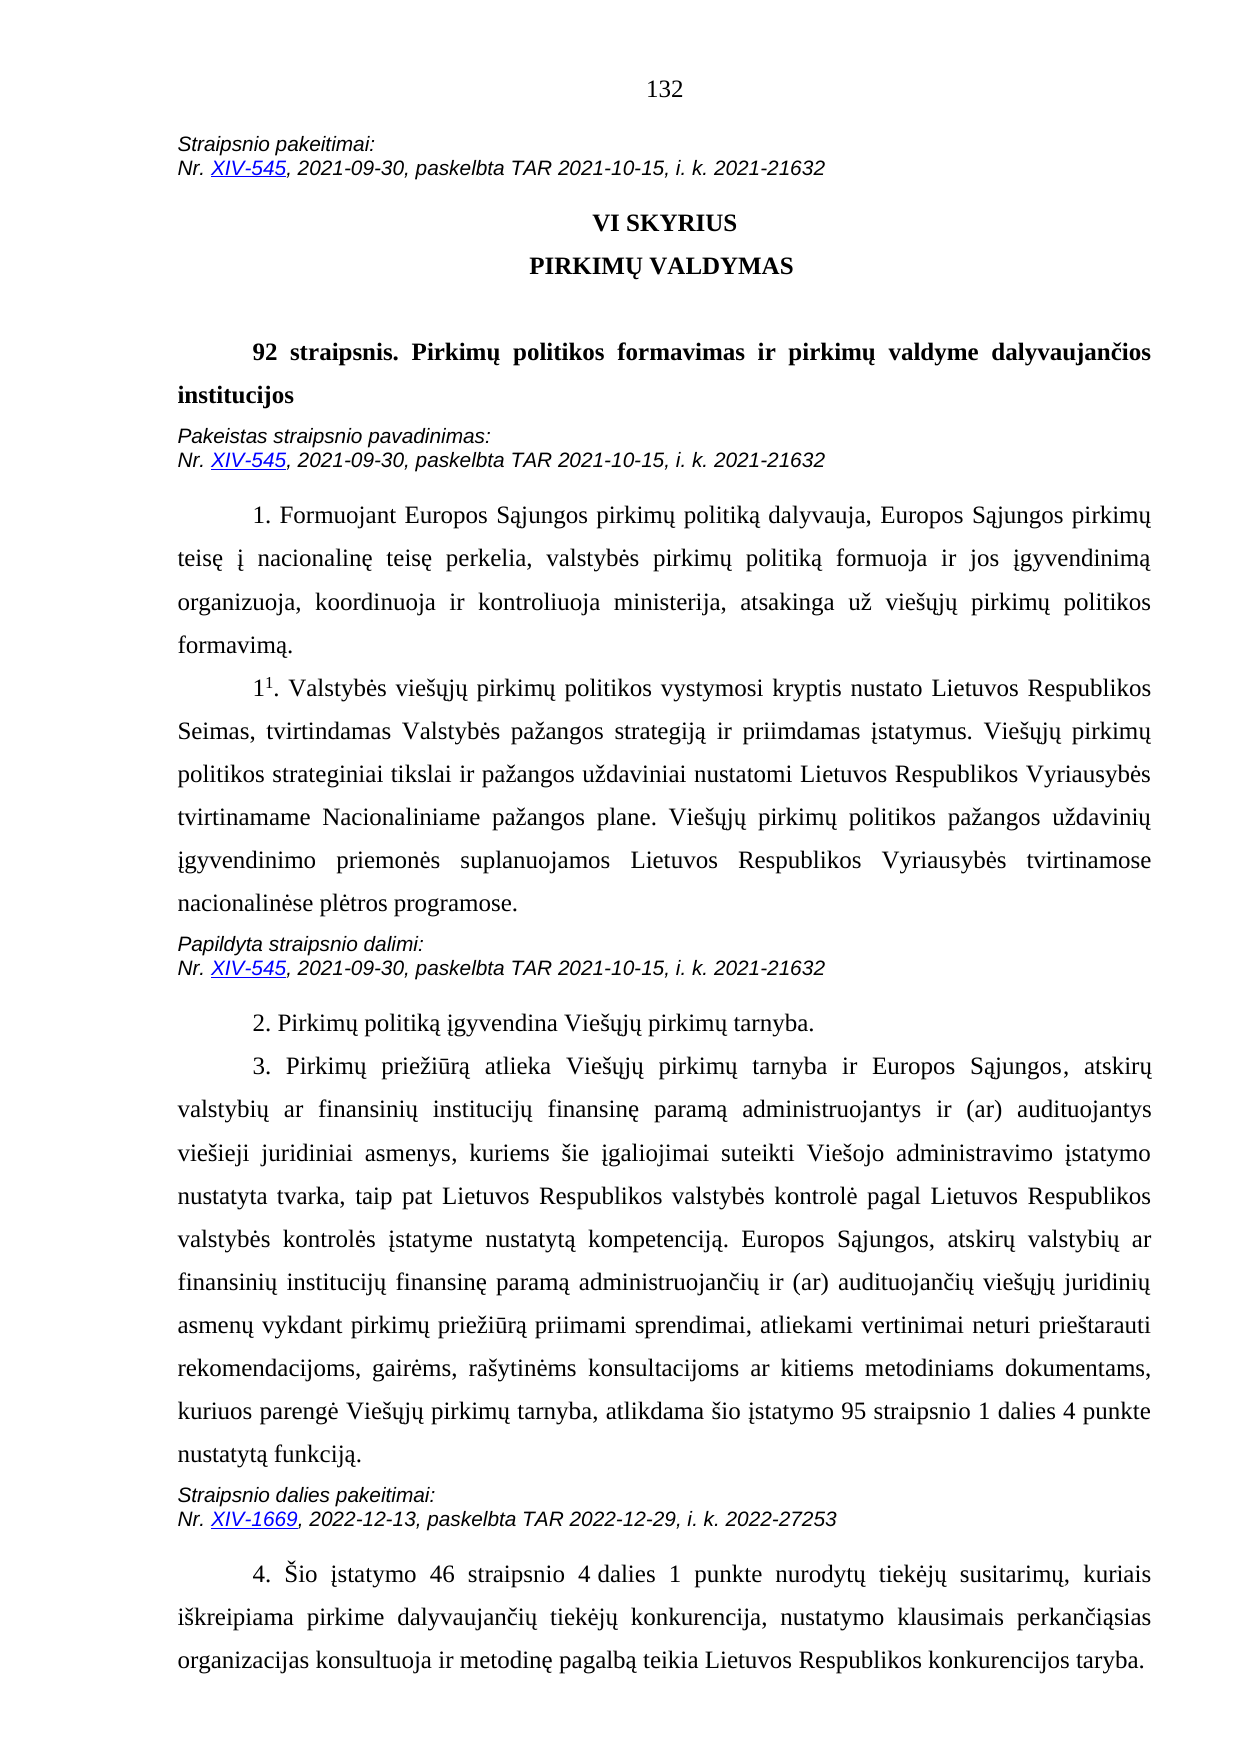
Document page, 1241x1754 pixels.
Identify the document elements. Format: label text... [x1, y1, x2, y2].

text Straipsnio pakeitimai: [177, 131, 1152, 155]
text 4. Šio įstatymo 46 straipsnio 4 dalies 1 punkte nurodytų tiekėjų susitarimų, kuriais iškreipiama pirkime dalyvaujančių tiekėjų konkurencija, nustatymo klausimais perkančiąsias organizacijas konsultuoja ir metodinę pagalbą teikia Lietuvos Respublikos konkurencijos taryba. [177, 1559, 1152, 1674]
text PIRKIMŲ VALDYMAS [177, 251, 1152, 280]
text Nr. XIV-545, 2021-09-30, paskelbta TAR 2021-10-15, i. k. 2021-21632 [177, 155, 1152, 179]
text 3. Pirkimų priežiūrą atlieka Viešųjų pirkimų tarnyba ir Europos Sąjungos, atskirų valstybių ar finansinių institucijų finansinę paramą administruojantys ir (ar) audituojantys viešieji juridiniai asmenys, kuriems šie įgaliojimai suteikti Viešojo administravimo įstatymo nustatyta tvarka, taip pat Lietuvos Respublikos valstybės kontrolė pagal Lietuvos Respublikos valstybės kontrolės įstatyme nustatytą kompetenciją. Europos Sąjungos, atskirų valstybių ar finansinių institucijų finansinę paramą administruojančių ir (ar) audituojančių viešųjų juridinių asmenų vykdant pirkimų priežiūrą priimami sprendimai, atliekami vertinimai neturi prieštarauti rekomendacijoms, gairėms, rašytinėms konsultacijoms ar kitiems metodiniams dokumentams, kuriuos parengė Viešųjų pirkimų tarnyba, atlikdama šio įstatymo 95 straipsnio 1 dalies 4 punkte nustatytą funkciją. [177, 1051, 1152, 1468]
text Nr. XIV-1669, 2022-12-13, paskelbta TAR 2022-12-29, i. k. 2022-27253 [177, 1507, 1152, 1531]
text 11. Valstybės viešųjų pirkimų politikos vystymosi kryptis nustato Lietuvos Respublikos Seimas, tvirtindamas Valstybės pažangos strategiją ir priimdamas įstatymus. Viešųjų pirkimų politikos strateginiai tikslai ir pažangos uždaviniai nustatomi Lietuvos Respublikos Vyriausybės tvirtinamame Nacionaliniame pažangos plane. Viešųjų pirkimų politikos pažangos uždavinių įgyvendinimo priemonės suplanuojamos Lietuvos Respublikos Vyriausybės tvirtinamose nacionalinėse plėtros programose. [177, 673, 1152, 917]
text 92 straipsnis. Pirkimų politikos formavimas ir pirkimų valdyme dalyvaujančios institucijos [177, 337, 1152, 409]
text VI SKYRIUS [177, 208, 1152, 237]
text 2. Pirkimų politiką įgyvendina Viešųjų pirkimų tarnyba. [177, 1008, 1152, 1037]
text Pakeistas straipsnio pavadinimas: [177, 424, 1152, 448]
text Nr. XIV-545, 2021-09-30, paskelbta TAR 2021-10-15, i. k. 2021-21632 [177, 956, 1152, 979]
text 1. Formuojant Europos Sąjungos pirkimų politiką dalyvauja, Europos Sąjungos pirkimų teisę į nacionalinę teisę perkelia, valstybės pirkimų politiką formuoja ir jos įgyvendinimą organizuoja, koordinuoja ir kontroliuoja ministerija, atsakinga už viešųjų pirkimų politikos formavimą. [177, 500, 1152, 658]
text Nr. XIV-545, 2021-09-30, paskelbta TAR 2021-10-15, i. k. 2021-21632 [177, 448, 1152, 472]
text Straipsnio dalies pakeitimai: [177, 1483, 1152, 1507]
text Papildyta straipsnio dalimi: [177, 932, 1152, 956]
